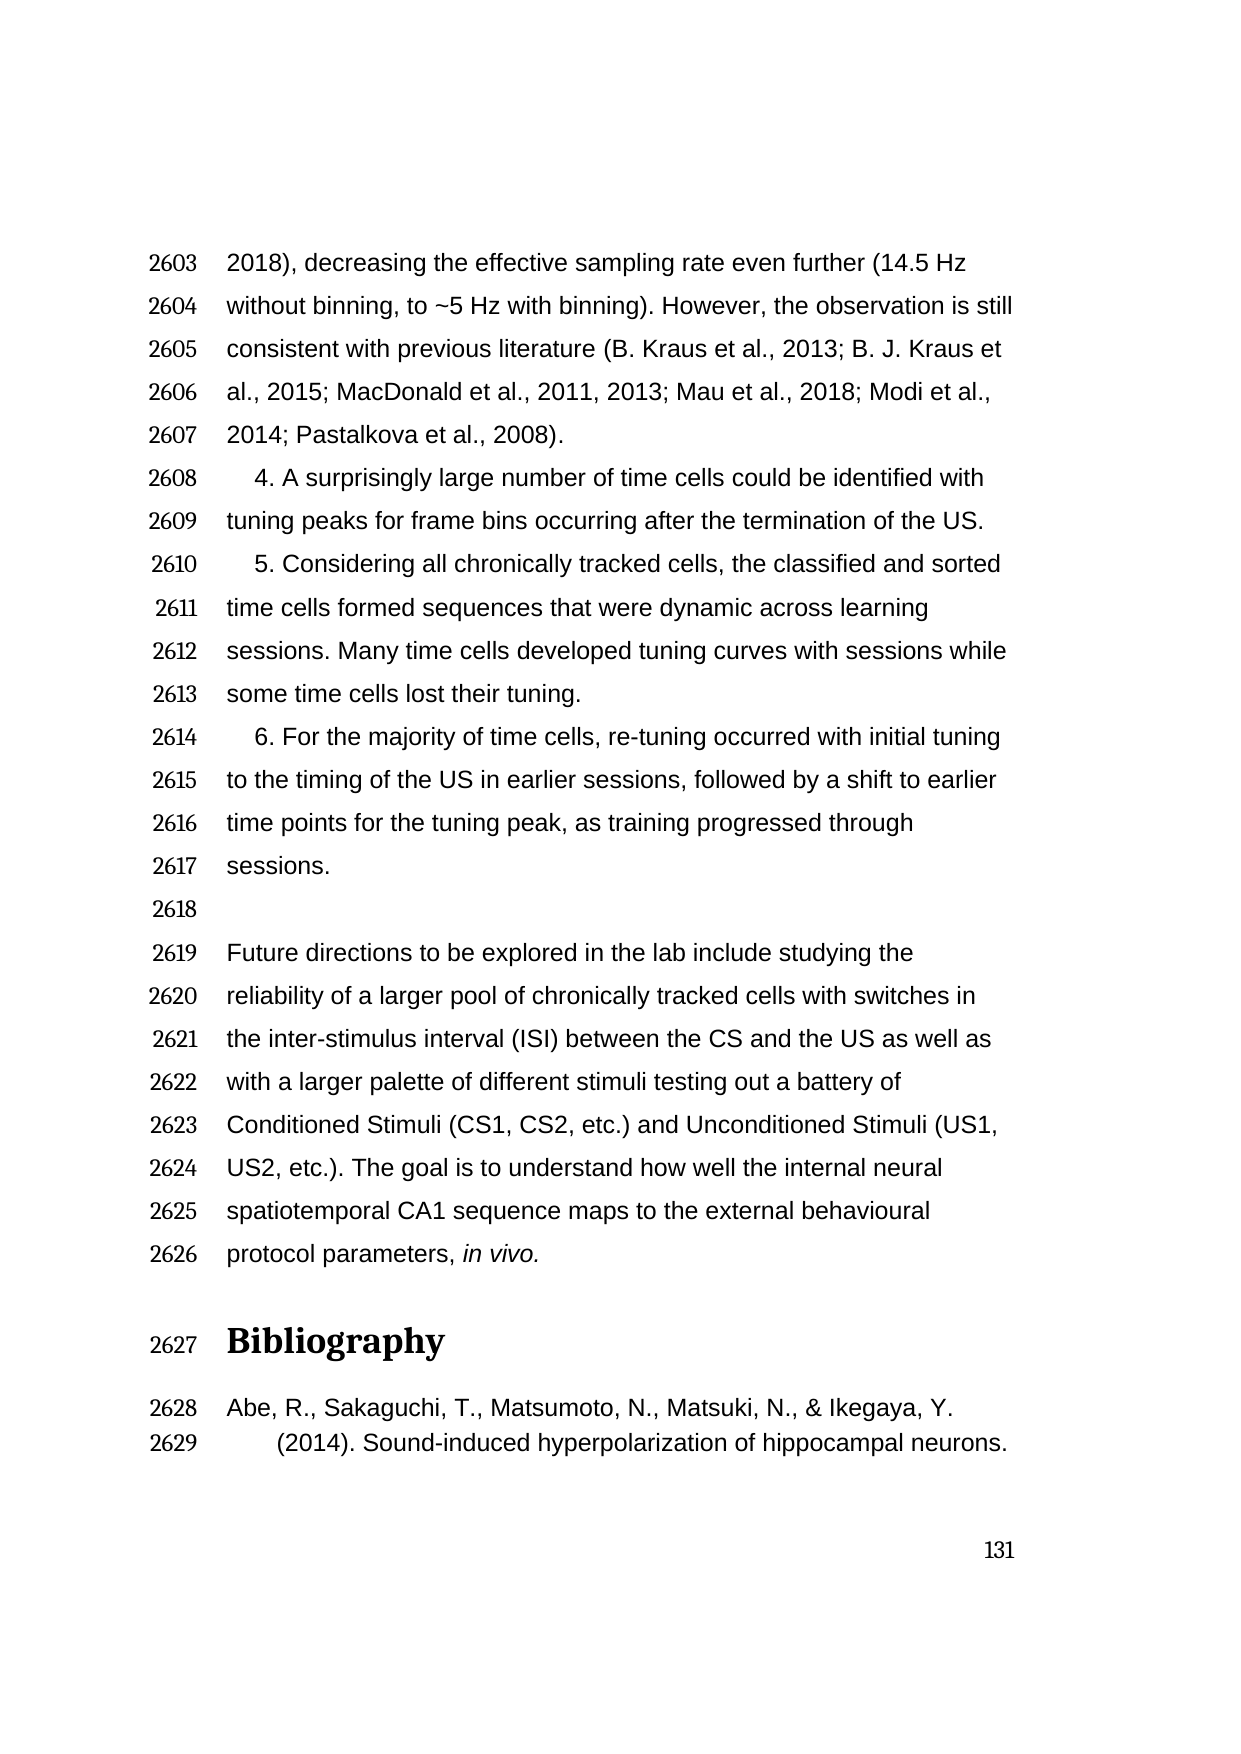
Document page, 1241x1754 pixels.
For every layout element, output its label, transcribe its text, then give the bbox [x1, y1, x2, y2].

text Abe, R., Sakaguchi, T., Matsumoto, N., Matsuki, N., & Ikegaya, Y. (2014). Sound-induced hyperpolarization of hippocampal neurons. [226, 1393, 1014, 1456]
text 5. Considering all chronically tracked cells, the classified and sorted time cells formed sequences that were dynamic across learning sessions. Many time cells developed tuning curves with sessions while some time cells lost their tuning. [226, 549, 1014, 708]
text Future directions to be explored in the lab include studying the reliability of a larger pool of chronically tracked cells with switches in the inter-stimulus interval (ISI) between the CS and the US as well as with a larger palette of different stimuli testing out a battery of Conditioned Stimuli (CS1, CS2, etc.) and Unconditioned Stimuli (US1, US2, etc.). The goal is to understand how well the internal neural spatiotemporal CA1 sequence maps to the external behavioural protocol parameters, in vivo. [226, 938, 1014, 1268]
text 6. For the majority of time cells, re-tuning occurred with initial tuning to the timing of the US in earlier sessions, followed by a shift to earlier time points for the tuning peak, as training progressed through sessions. [226, 722, 1014, 880]
subtitle Bibliography [226, 1320, 1014, 1363]
text 4. A surprisingly large number of time cells could be identified with tuning peaks for frame bins occurring after the termination of the US. [226, 463, 1014, 535]
text 2018)⁠, decreasing the effective sampling rate even further (14.5 Hz without binning, to ~5 Hz with binning). However, the observation is still consistent with previous literature (B. Kraus et al., 2013; B. J. Kraus et al., 2015; MacDonald et al., 2011, 2013; Mau et al., 2018; Modi et al., 2014; Pastalkova et al., 2008)⁠. [226, 248, 1014, 449]
